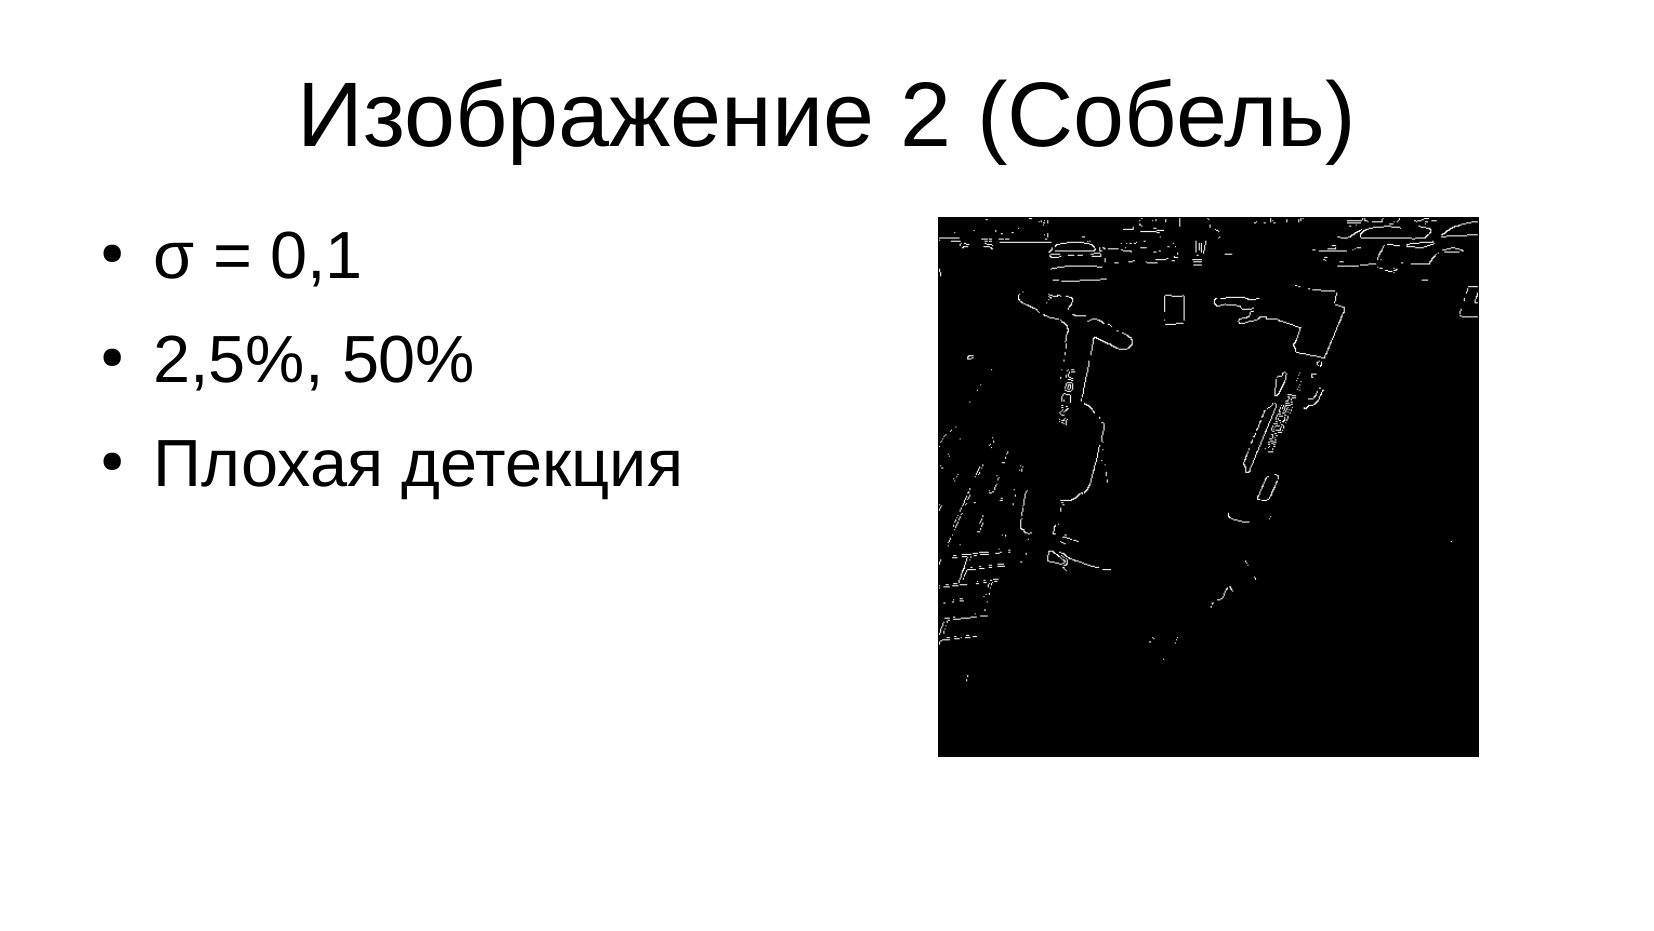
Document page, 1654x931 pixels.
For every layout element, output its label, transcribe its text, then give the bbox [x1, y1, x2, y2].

picture [938, 217, 1479, 758]
title Изображение 2 (Собель) [82, 37, 1571, 193]
list σ = 0,1 2,5%, 50% Плохая детекция [82, 217, 809, 758]
